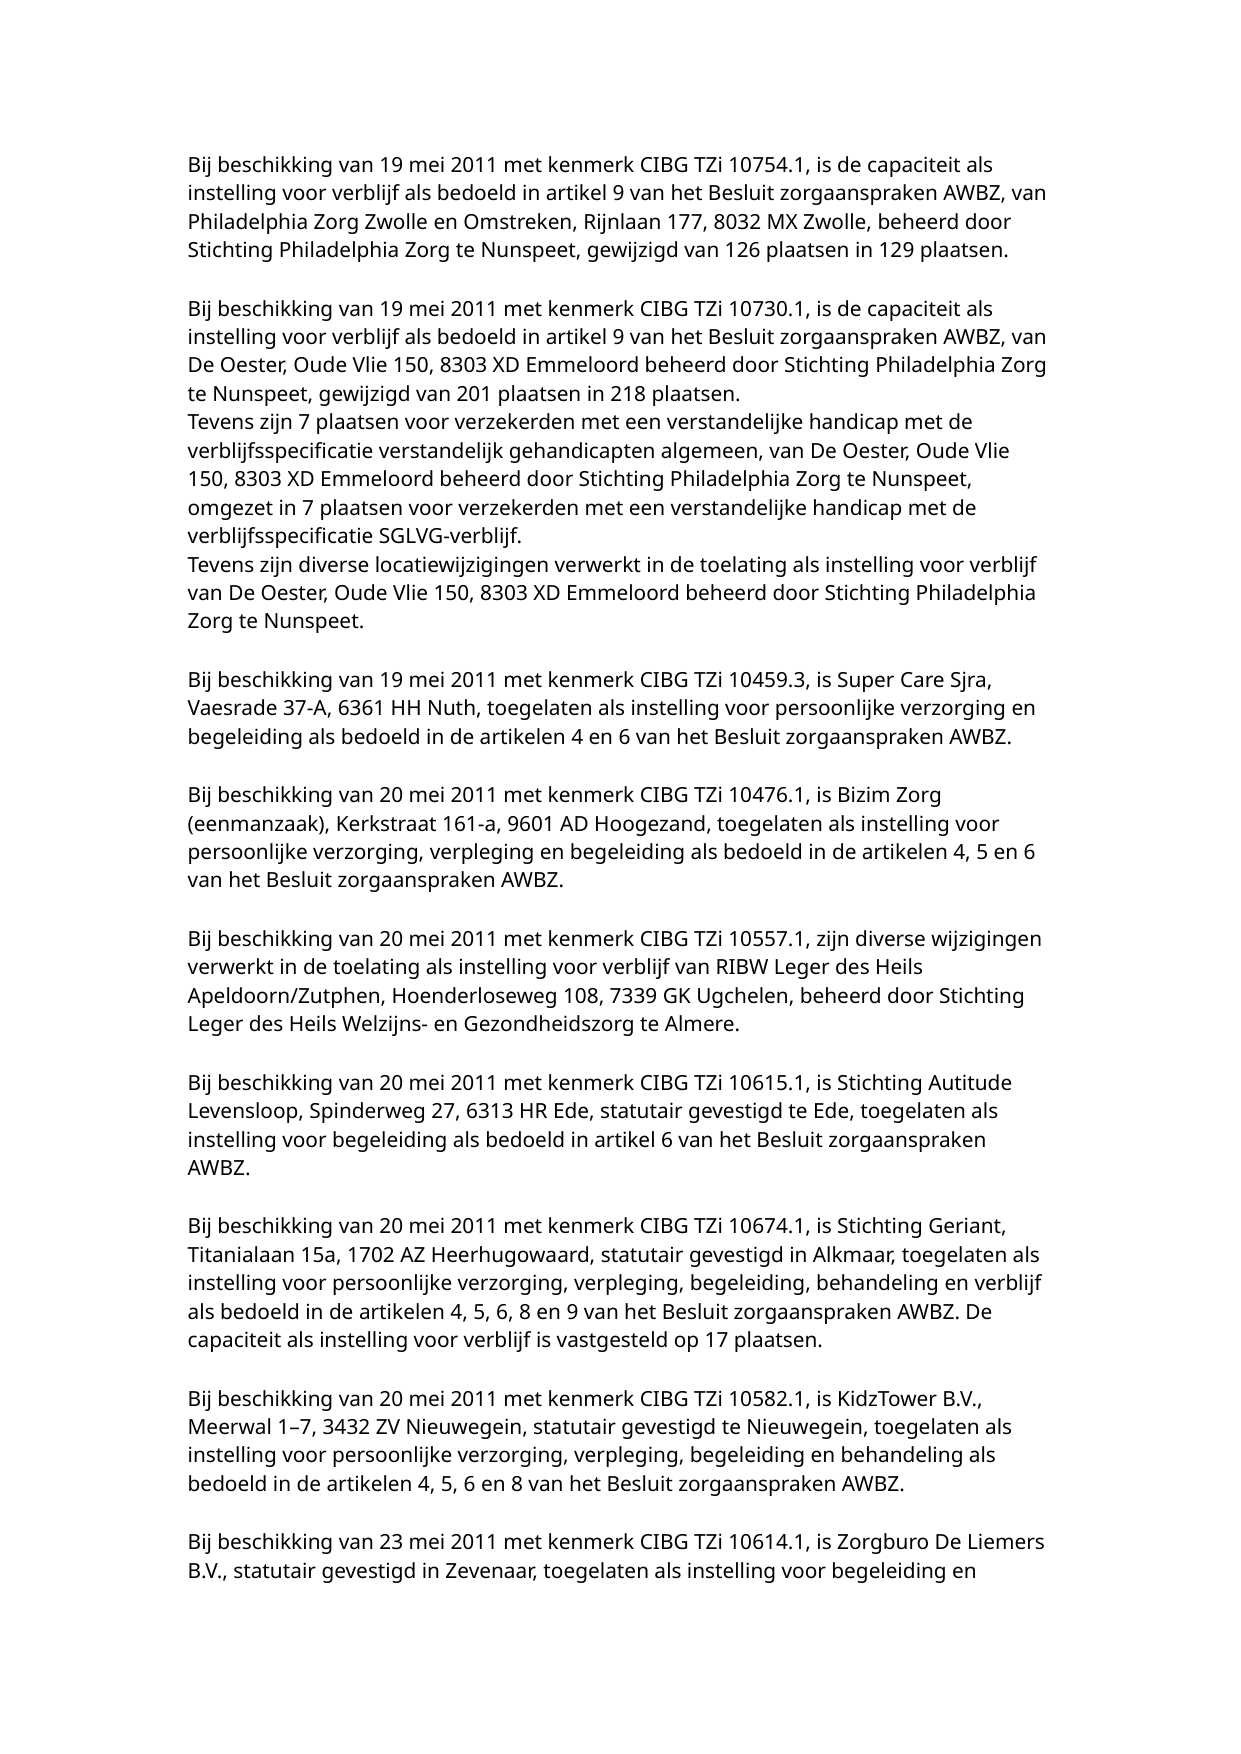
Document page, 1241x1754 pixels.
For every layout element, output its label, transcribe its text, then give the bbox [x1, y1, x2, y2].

text Bij beschikking van 20 mei 2011 met kenmerk CIBG TZi 10674.1, is Stichting Geriant, Titanialaan 15a, 1702 AZ Heerhugowaard, statutair gevestigd in Alkmaar, toegelaten als instelling voor persoonlijke verzorging, verpleging, begeleiding, behandeling en verblijf als bedoeld in de artikelen 4, 5, 6, 8 en 9 van het Besluit zorgaanspraken AWBZ. De capaciteit als instelling voor verblijf is vastgesteld op 17 plaatsen. [187, 1212, 1053, 1354]
text Bij beschikking van 23 mei 2011 met kenmerk CIBG TZi 10614.1, is Zorgburo De Liemers B.V., statutair gevestigd in Zevenaar, toegelaten als instelling voor begeleiding en [187, 1527, 1053, 1584]
text Tevens zijn 7 plaatsen voor verzekerden met een verstandelijke handicap met de verblijfsspecificatie verstandelijk gehandicapten algemeen, van De Oester, Oude Vlie 150, 8303 XD Emmeloord beheerd door Stichting Philadelphia Zorg te Nunspeet, omgezet in 7 plaatsen voor verzekerden met een verstandelijke handicap met de verblijfsspecificatie SGLVG-verblijf. [187, 407, 1053, 550]
text Bij beschikking van 20 mei 2011 met kenmerk CIBG TZi 10476.1, is Bizim Zorg (eenmanzaak), Kerkstraat 161-a, 9601 AD Hoogezand, toegelaten als instelling voor persoonlijke verzorging, verpleging en begeleiding als bedoeld in de artikelen 4, 5 en 6 van het Besluit zorgaanspraken AWBZ. [187, 780, 1053, 894]
text Tevens zijn diverse locatiewijzigingen verwerkt in de toelating als instelling voor verblijf van De Oester, Oude Vlie 150, 8303 XD Emmeloord beheerd door Stichting Philadelphia Zorg te Nunspeet. [187, 550, 1053, 635]
text Bij beschikking van 19 mei 2011 met kenmerk CIBG TZi 10754.1, is de capaciteit als instelling voor verblijf als bedoeld in artikel 9 van het Besluit zorgaanspraken AWBZ, van Philadelphia Zorg Zwolle en Omstreken, Rijnlaan 177, 8032 MX Zwolle, beheerd door Stichting Philadelphia Zorg te Nunspeet, gewijzigd van 126 plaatsen in 129 plaatsen. [187, 150, 1053, 264]
text Bij beschikking van 20 mei 2011 met kenmerk CIBG TZi 10615.1, is Stichting Autitude Levensloop, Spinderweg 27, 6313 HR Ede, statutair gevestigd te Ede, toegelaten als instelling voor begeleiding als bedoeld in artikel 6 van het Besluit zorgaanspraken AWBZ. [187, 1068, 1053, 1182]
text Bij beschikking van 20 mei 2011 met kenmerk CIBG TZi 10582.1, is KidzTower B.V., Meerwal 1–7, 3432 ZV Nieuwegein, statutair gevestigd te Nieuwegein, toegelaten als instelling voor persoonlijke verzorging, verpleging, begeleiding en behandeling als bedoeld in de artikelen 4, 5, 6 en 8 van het Besluit zorgaanspraken AWBZ. [187, 1384, 1053, 1497]
text Bij beschikking van 19 mei 2011 met kenmerk CIBG TZi 10730.1, is de capaciteit als instelling voor verblijf als bedoeld in artikel 9 van het Besluit zorgaanspraken AWBZ, van De Oester, Oude Vlie 150, 8303 XD Emmeloord beheerd door Stichting Philadelphia Zorg te Nunspeet, gewijzigd van 201 plaatsen in 218 plaatsen. [187, 294, 1053, 407]
text Bij beschikking van 19 mei 2011 met kenmerk CIBG TZi 10459.3, is Super Care Sjra, Vaesrade 37-A, 6361 HH Nuth, toegelaten als instelling voor persoonlijke verzorging en begeleiding als bedoeld in de artikelen 4 en 6 van het Besluit zorgaanspraken AWBZ. [187, 665, 1053, 750]
text Bij beschikking van 20 mei 2011 met kenmerk CIBG TZi 10557.1, zijn diverse wijzigingen verwerkt in de toelating als instelling voor verblijf van RIBW Leger des Heils Apeldoorn/Zutphen, Hoenderloseweg 108, 7339 GK Ugchelen, beheerd door Stichting Leger des Heils Welzijns- en Gezondheidszorg te Almere. [187, 924, 1053, 1038]
